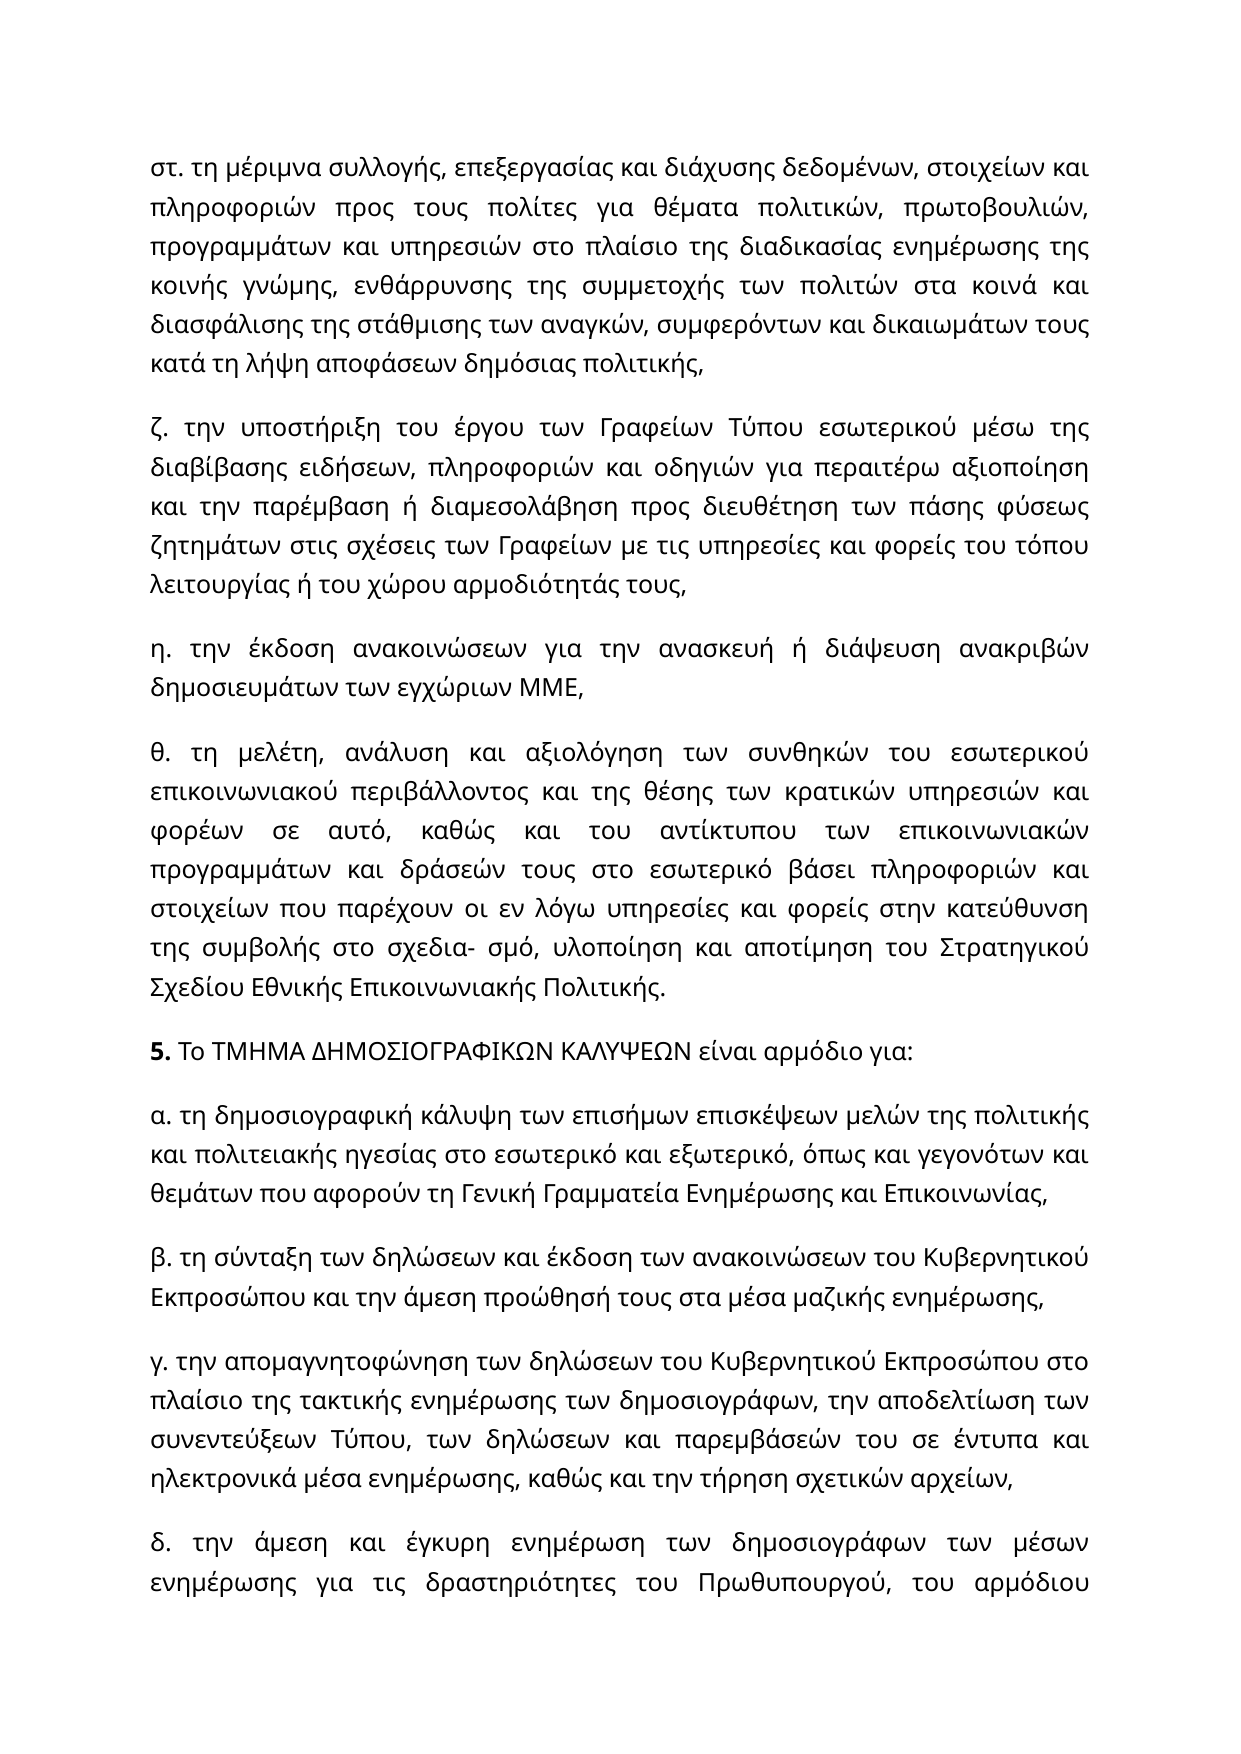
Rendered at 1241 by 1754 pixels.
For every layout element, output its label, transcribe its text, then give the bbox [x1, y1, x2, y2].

text δ. την άμεση και έγκυρη ενημέρωση των δημοσιογράφων των μέσων ενημέρωσης για τις δραστηριότητες του Πρωθυπουργού, του αρμόδιου [150, 1525, 1090, 1598]
text α. τη δημοσιογραφική κάλυψη των επισήμων επισκέψεων μελών της πολιτικής και πολιτειακής ηγεσίας στο εσωτερικό και εξωτερικό, όπως και γεγονότων και θεμάτων που αφορούν τη Γενική Γραμματεία Ενημέρωσης και Επικοινωνίας, [150, 1097, 1090, 1210]
text στ. τη μέριμνα συλλογής, επεξεργασίας και διάχυσης δεδομένων, στοιχείων και πληροφοριών προς τους πολίτες για θέματα πολιτικών, πρωτοβουλιών, προγραμμάτων και υπηρεσιών στο πλαίσιο της διαδικασίας ενημέρωσης της κοινής γνώμης, ενθάρρυνσης της συμμετοχής των πολιτών στα κοινά και διασφάλισης της στάθμισης των αναγκών, συμφερόντων και δικαιωμάτων τους κατά τη λήψη αποφάσεων δημόσιας πολιτικής, [150, 150, 1090, 380]
text γ. την απομαγνητοφώνηση των δηλώσεων του Κυβερνητικού Εκπροσώπου στο πλαίσιο της τακτικής ενημέρωσης των δημοσιογράφων, την αποδελτίωση των συνεντεύξεων Τύπου, των δηλώσεων και παρεμβάσεών του σε έντυπα και ηλεκτρονικά μέσα ενημέρωσης, καθώς και την τήρηση σχετικών αρχείων, [150, 1343, 1090, 1495]
text θ. τη μελέτη, ανάλυση και αξιολόγηση των συνθηκών του εσωτερικού επικοινωνιακού περιβάλλοντος και της θέσης των κρατικών υπηρεσιών και φορέων σε αυτό, καθώς και του αντίκτυπου των επικοινωνιακών προγραμμάτων και δράσεών τους στο εσωτερικό βάσει πληροφοριών και στοιχείων που παρέχουν οι εν λόγω υπηρεσίες και φορείς στην κατεύθυνση της συμβολής στο σχεδια- σμό, υλοποίηση και αποτίμηση του Στρατηγικού Σχεδίου Εθνικής Επικοινωνιακής Πολιτικής. [150, 734, 1090, 1003]
text η. την έκδοση ανακοινώσεων για την ανασκευή ή διάψευση ανακριβών δημοσιευμάτων των εγχώριων ΜΜΕ, [150, 631, 1090, 704]
text 5. Το ΤΜΗΜΑ ΔΗΜΟΣΙΟΓΡΑΦΙΚΩΝ ΚΑΛΥΨΕΩΝ είναι αρμόδιο για: [150, 1033, 1090, 1067]
text β. τη σύνταξη των δηλώσεων και έκδοση των ανακοινώσεων του Κυβερνητικού Εκπροσώπου και την άμεση προώθησή τους στα μέσα μαζικής ενημέρωσης, [150, 1240, 1090, 1313]
text ζ. την υποστήριξη του έργου των Γραφείων Τύπου εσωτερικού μέσω της διαβίβασης ειδήσεων, πληροφοριών και οδηγιών για περαιτέρω αξιοποίηση και την παρέμβαση ή διαμεσολάβηση προς διευθέτηση των πάσης φύσεως ζητημάτων στις σχέσεις των Γραφείων με τις υπηρεσίες και φορείς του τόπου λειτουργίας ή του χώρου αρμοδιότητάς τους, [150, 410, 1090, 601]
